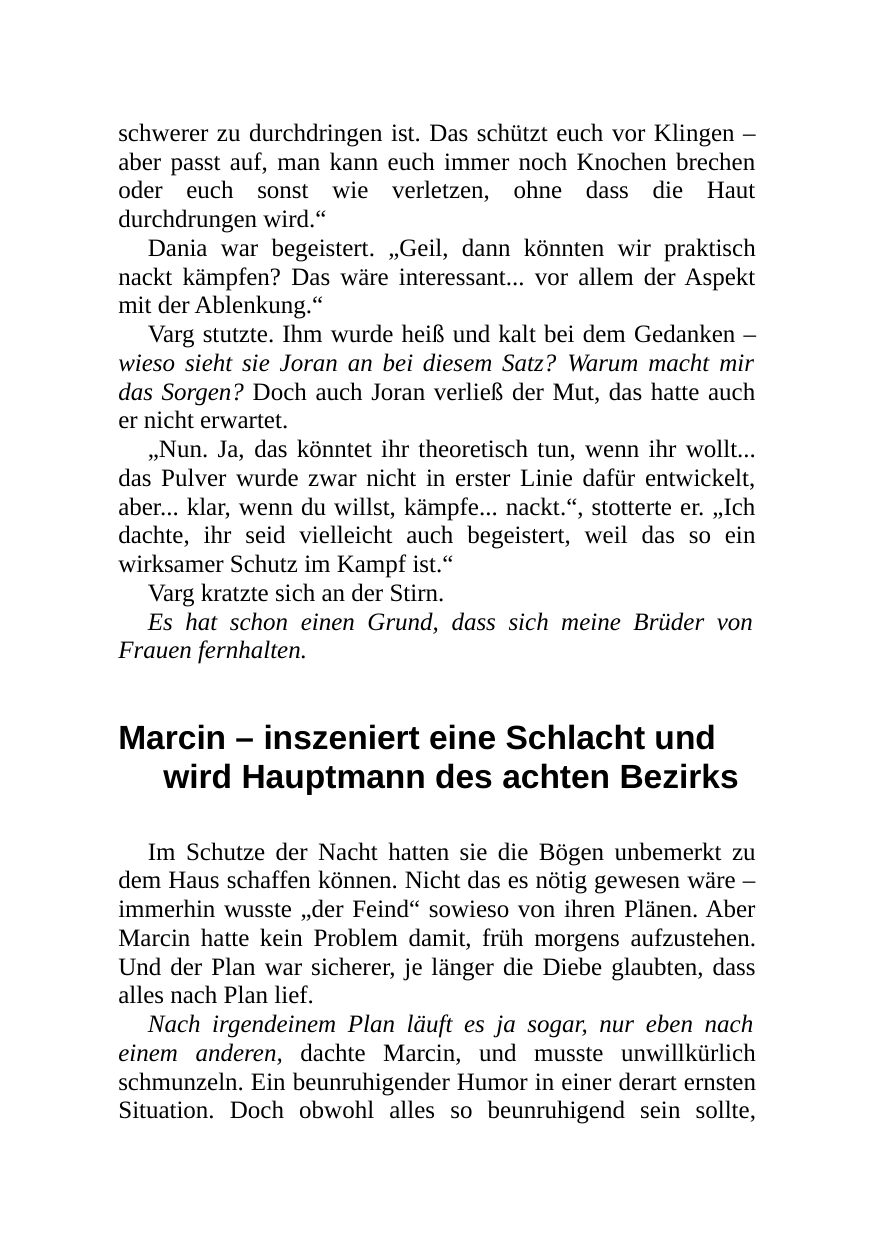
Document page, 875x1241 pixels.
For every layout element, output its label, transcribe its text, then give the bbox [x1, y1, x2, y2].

text Nach irgendeinem Plan läuft es ja sogar, nur eben nach einem anderen, dachte Marcin, und musste unwillkürlich schmunzeln. Ein beunruhigender Humor in einer derart ernsten Situation. Doch obwohl alles so beunruhigend sein sollte, [118, 1009, 756, 1124]
text Es hat schon einen Grund, dass sich meine Brüder von Frauen fernhalten. [118, 607, 756, 664]
text Im Schutze der Nacht hatten sie die Bögen unbemerkt zu dem Haus schaffen können. Nicht das es nötig gewesen wäre – immerhin wusste „der Feind“ sowieso von ihren Plänen. Aber Marcin hatte kein Problem damit, früh morgens aufzustehen. Und der Plan war sicherer, je länger die Diebe glaubten, dass alles nach Plan lief. [118, 837, 756, 1009]
text Varg kratzte sich an der Stirn. [118, 578, 756, 607]
subtitle Marcin – inszeniert eine Schlacht und wird Hauptmann des achten Bezirks [118, 718, 756, 795]
text schwerer zu durchdringen ist. Das schützt euch vor Klingen – aber passt auf, man kann euch immer noch Knochen brechen oder euch sonst wie verletzen, ohne dass die Haut durchdrungen wird.“ [118, 118, 756, 233]
text Dania war begeistert. „Geil, dann könnten wir praktisch nackt kämpfen? Das wäre interessant... vor allem der Aspekt mit der Ablenkung.“ [118, 233, 756, 319]
text Varg stutzte. Ihm wurde heiß und kalt bei dem Gedanken – wieso sieht sie Joran an bei diesem Satz? Warum macht mir das Sorgen? Doch auch Joran verließ der Mut, das hatte auch er nicht erwartet. [118, 319, 756, 434]
text „Nun. Ja, das könntet ihr theoretisch tun, wenn ihr wollt... das Pulver wurde zwar nicht in erster Linie dafür entwickelt, aber... klar, wenn du willst, kämpfe... nackt.“, stotterte er. „Ich dachte, ihr seid vielleicht auch begeistert, weil das so ein wirksamer Schutz im Kampf ist.“ [118, 434, 756, 578]
